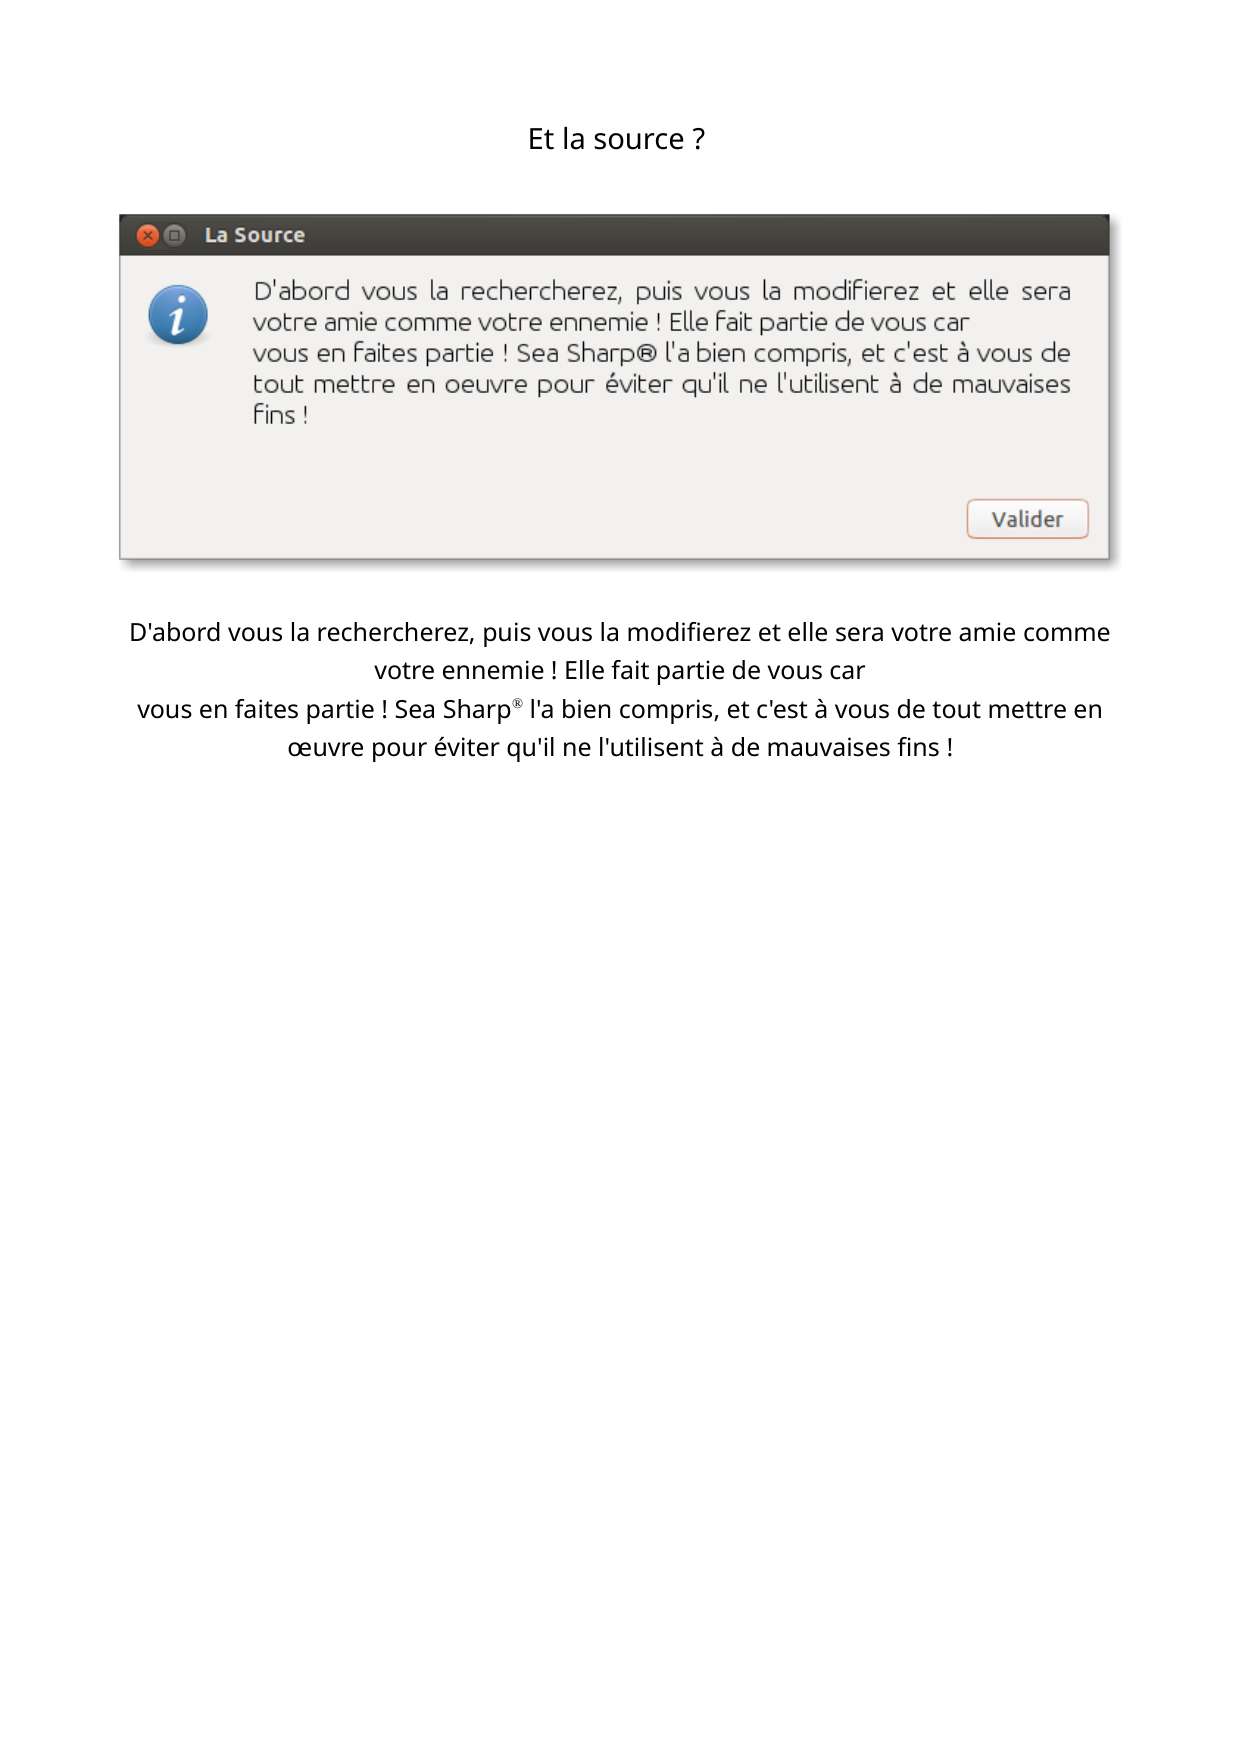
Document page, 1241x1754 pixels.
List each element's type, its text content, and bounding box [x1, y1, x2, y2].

subtitle Et la source ? [118, 118, 1122, 158]
picture [118, 213, 1123, 573]
text vous en faites partie ! Sea Sharp® l'a bien compris, et c'est à vous de tout mettre en oeuvre pour éviter qu'il ne l'utilisent à de mauvaises fins ! [118, 687, 1122, 764]
text D'abord vous la rechercherez, puis vous la modifierez et elle sera votre amie comme votre ennemie ! Elle fait partie de vous car [118, 611, 1122, 687]
